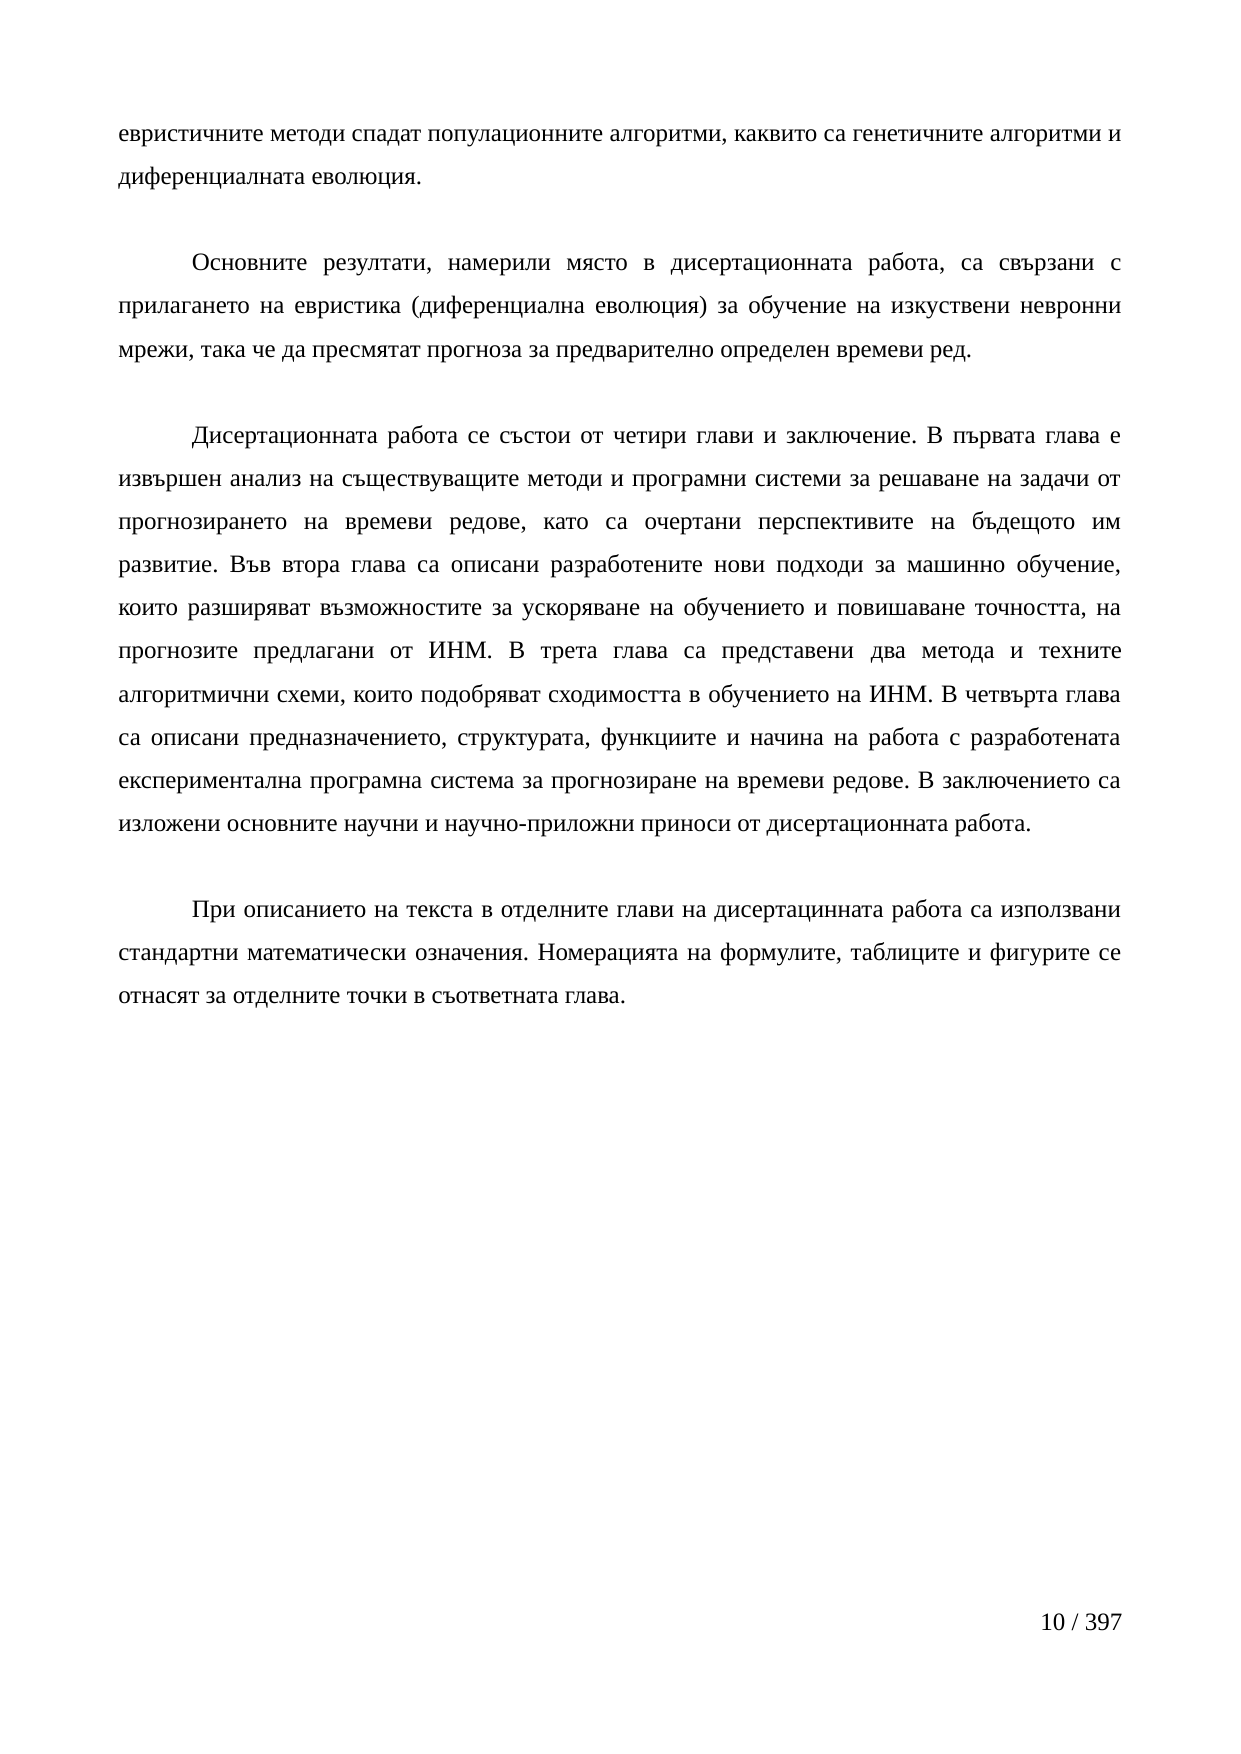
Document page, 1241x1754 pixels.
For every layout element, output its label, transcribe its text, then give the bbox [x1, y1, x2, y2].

text При описанието на текста в отделните глави на дисертацинната работа са използвани стандартни математически означения. Номерацията на формулите, таблиците и фигурите се отнасят за отделните точки в съответната глава. [118, 894, 1122, 1009]
text Дисертационната работа се състои от четири глави и заключение. В първата глава е извършен анализ на съществуващите методи и програмни системи за решаване на задачи от прогнозирането на времеви редове, като са очертани перспективите на бъдещото им развитие. Във втора глава са описани разработените нови подходи за машинно обучение, които разширяват възможностите за ускоряване на обучението и повишаване точността, на прогнозите предлагани от ИНМ. В трета глава са представени два метода и техните алгоритмични схеми, които подобряват сходимостта в обучението на ИНМ. В четвърта глава са описани предназначението, структурата, функциите и начина на работа с разработената експериментална програмна система за прогнозиране на времеви редове. В заключението са изложени основните научни и научно-приложни приноси от дисертационната работа. [118, 420, 1122, 837]
text Основните резултати, намерили място в дисертационната работа, са свързани с прилагането на евристика (диференциална еволюция) за обучение на изкуствени невронни мрежи, така че да пресмятат прогноза за предварително определен времеви ред. [118, 247, 1122, 362]
text евристичните методи спадат популационните алгоритми, каквито са генетичните алгоритми и диференциалната еволюция. [118, 118, 1122, 190]
